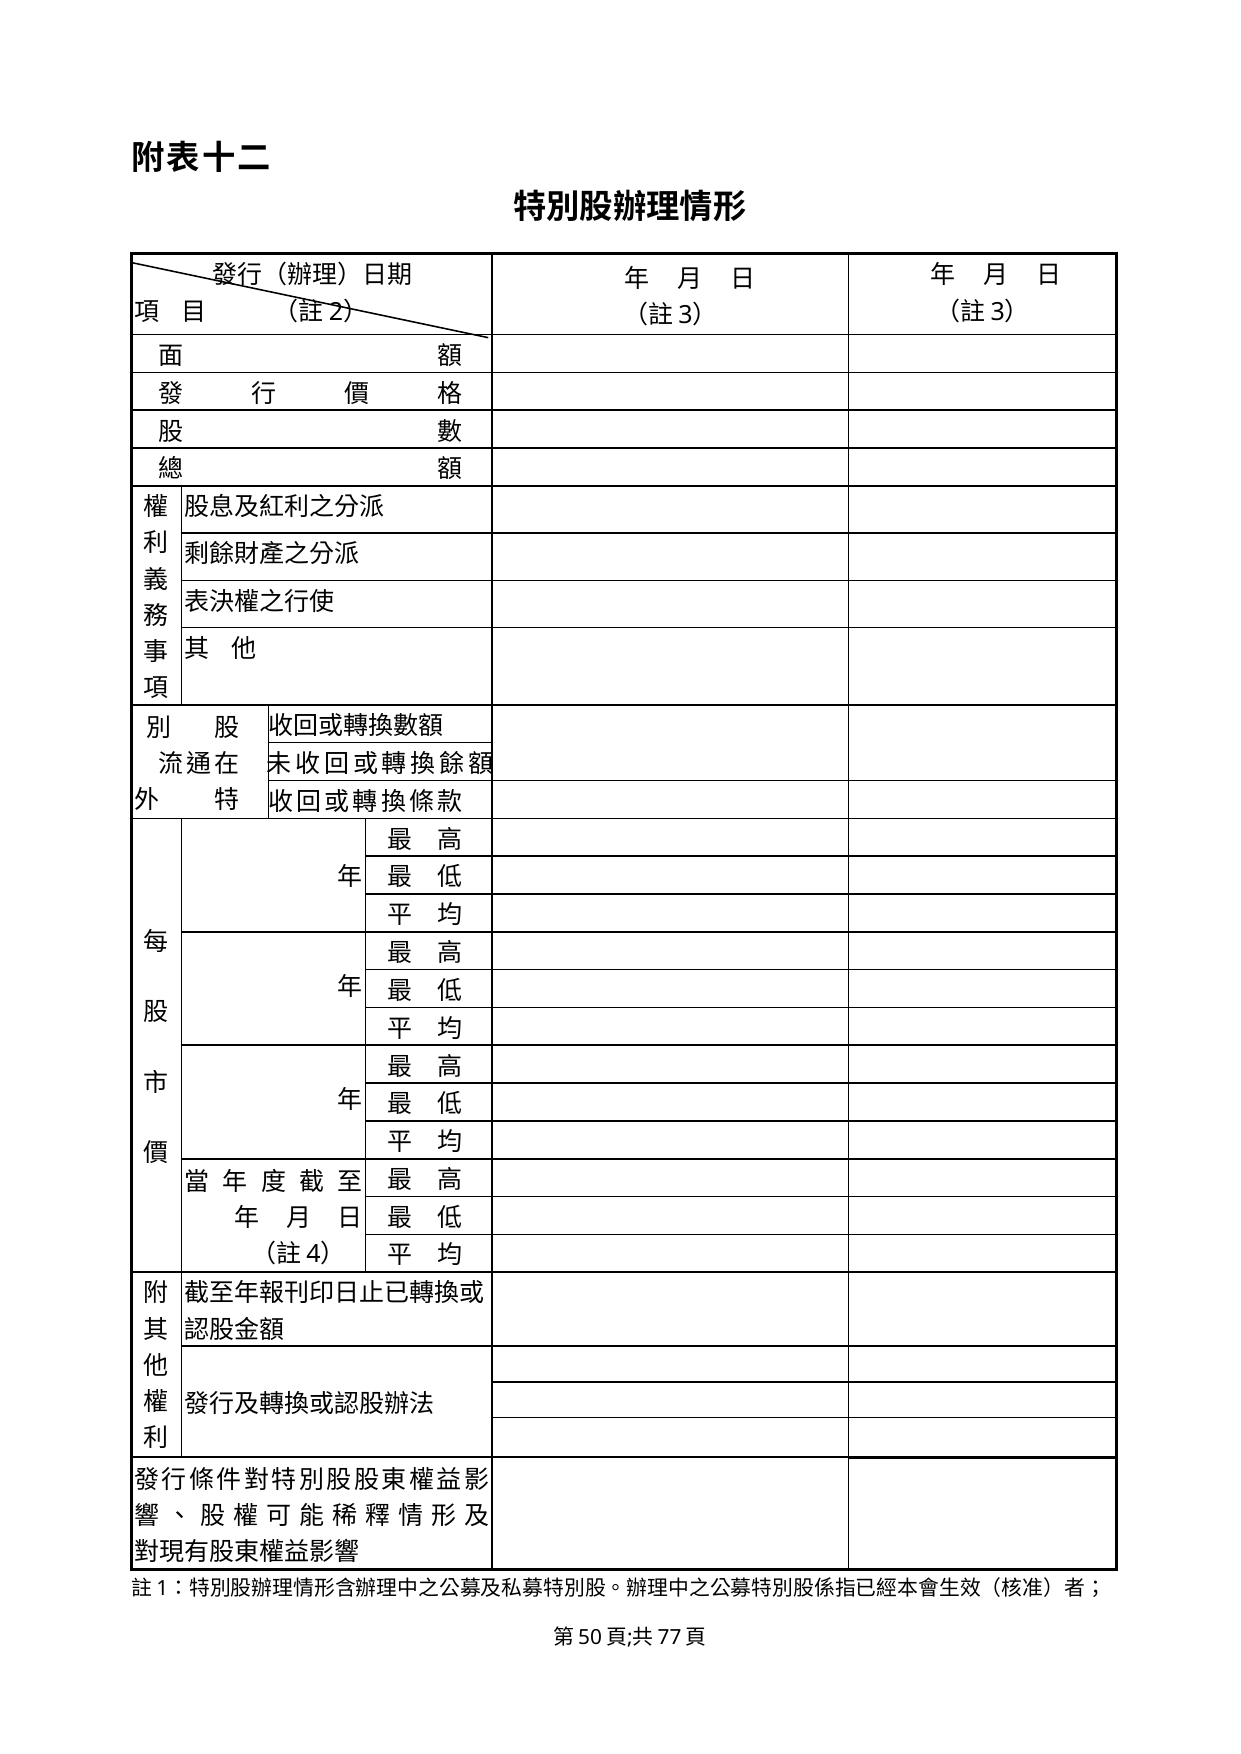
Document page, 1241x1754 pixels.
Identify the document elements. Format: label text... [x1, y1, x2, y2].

table_cell [493, 1197, 848, 1233]
table_cell [849, 781, 1115, 817]
table_cell 最 低 [366, 1084, 491, 1120]
table_cell [493, 1046, 848, 1082]
table_cell [493, 487, 848, 532]
table_cell 剩餘財產之分派 [182, 534, 491, 579]
table_cell 平 均 [366, 895, 491, 931]
table_cell [849, 970, 1115, 1007]
table_cell [493, 781, 848, 817]
table_cell 別股 流通在外特 [133, 706, 268, 817]
table_cell [849, 933, 1115, 969]
table_cell 平 均 [366, 1235, 491, 1271]
table_cell [849, 1160, 1115, 1196]
table_cell 最 低 [366, 970, 491, 1007]
table_cell 表決權之行使 [182, 581, 491, 627]
table_cell 股數 [133, 411, 491, 447]
table_cell 最 高 [366, 933, 491, 969]
table_cell [849, 628, 1115, 704]
table_cell [493, 534, 848, 579]
table_cell 平 均 [366, 1122, 491, 1158]
table_cell 發行條件對特別股股東權益影響、股權可能稀釋情形及 對現有股東權益影響 [133, 1458, 491, 1568]
table_cell 權利義務事項 [133, 487, 181, 704]
table_cell 年 [182, 819, 365, 931]
table_cell [493, 373, 848, 409]
table_cell [493, 1347, 848, 1381]
table_cell [493, 1008, 848, 1044]
text 附表十二 [131, 131, 1128, 179]
table_cell 每 股 市 價 [133, 819, 181, 1271]
table_cell [493, 1383, 848, 1417]
table_cell 平 均 [366, 1008, 491, 1044]
text 註1：特別股辦理情形含辦理中之公募及私募特別股。辦理中之公募特別股係指已經本會生效（核准）者； [131, 1571, 1106, 1602]
table_cell [493, 1273, 848, 1345]
table_cell [849, 1459, 1115, 1568]
table_cell 股息及紅利之分派 [182, 487, 491, 532]
table_cell [849, 1235, 1115, 1271]
table_cell [849, 1008, 1115, 1044]
table_cell 年 [182, 933, 365, 1044]
table_cell [849, 857, 1115, 893]
table_cell [849, 534, 1115, 579]
text 特別股辦理情形 [131, 179, 1128, 228]
table_header 年 月 日 （註3） [493, 255, 848, 334]
table_cell 最 高 [366, 1160, 491, 1196]
table_cell [493, 335, 848, 372]
table_cell [493, 1235, 848, 1271]
table_cell 發行價格 [133, 373, 491, 409]
table_cell [849, 487, 1115, 532]
table_cell 最 低 [366, 857, 491, 893]
table_cell [849, 1273, 1115, 1345]
table_cell 當 年 度 截 至 年 月 日 （註4） [182, 1160, 365, 1271]
table_cell [493, 819, 848, 855]
table_cell [493, 1084, 848, 1120]
table_cell [849, 411, 1115, 447]
table_cell 收回或轉換條款 [269, 781, 491, 817]
table_cell [849, 373, 1115, 409]
table_cell 其 他 [182, 628, 491, 704]
table_cell [849, 1084, 1115, 1120]
table_cell 最 高 [366, 819, 491, 855]
table_cell [849, 581, 1115, 627]
table_cell [493, 706, 848, 780]
table_cell [493, 970, 848, 1007]
table_cell 最 高 [366, 1046, 491, 1082]
table_cell [849, 819, 1115, 855]
table_cell [493, 895, 848, 931]
table_cell [493, 411, 848, 447]
table_cell [493, 1458, 848, 1568]
table_cell 附 其 他 權 利 [133, 1273, 181, 1456]
table_cell [849, 449, 1115, 485]
table_cell [493, 1418, 848, 1456]
table_cell [493, 581, 848, 627]
table_cell 面額 [133, 335, 491, 372]
table_cell [849, 1197, 1115, 1233]
table_cell [849, 1418, 1115, 1456]
table_cell 未收回或轉換餘額 [269, 743, 491, 780]
table_header 年 月 日 （註3） [849, 255, 1115, 334]
table_header 發行（辦理）日期 項 目 （註2） [133, 255, 491, 334]
table_cell [849, 335, 1115, 372]
table_cell [493, 1160, 848, 1196]
table_cell [493, 449, 848, 485]
table_cell [849, 1347, 1115, 1381]
table_cell 最 低 [366, 1197, 491, 1233]
table_cell 發行及轉換或認股辦法 [182, 1347, 491, 1456]
table_cell [849, 1122, 1115, 1158]
table_cell 收回或轉換數額 [269, 706, 491, 742]
table_cell [493, 628, 848, 704]
table_cell [493, 933, 848, 969]
table_cell 總額 [133, 449, 491, 485]
table_cell 年 [182, 1046, 365, 1158]
table_cell [493, 1122, 848, 1158]
table_cell [849, 895, 1115, 931]
table_cell 截至年報刊印日止已轉換或認股金額 [182, 1273, 491, 1345]
table_cell [849, 1046, 1115, 1082]
table_cell [493, 857, 848, 893]
table_cell [849, 1383, 1115, 1417]
table_cell [849, 706, 1115, 780]
